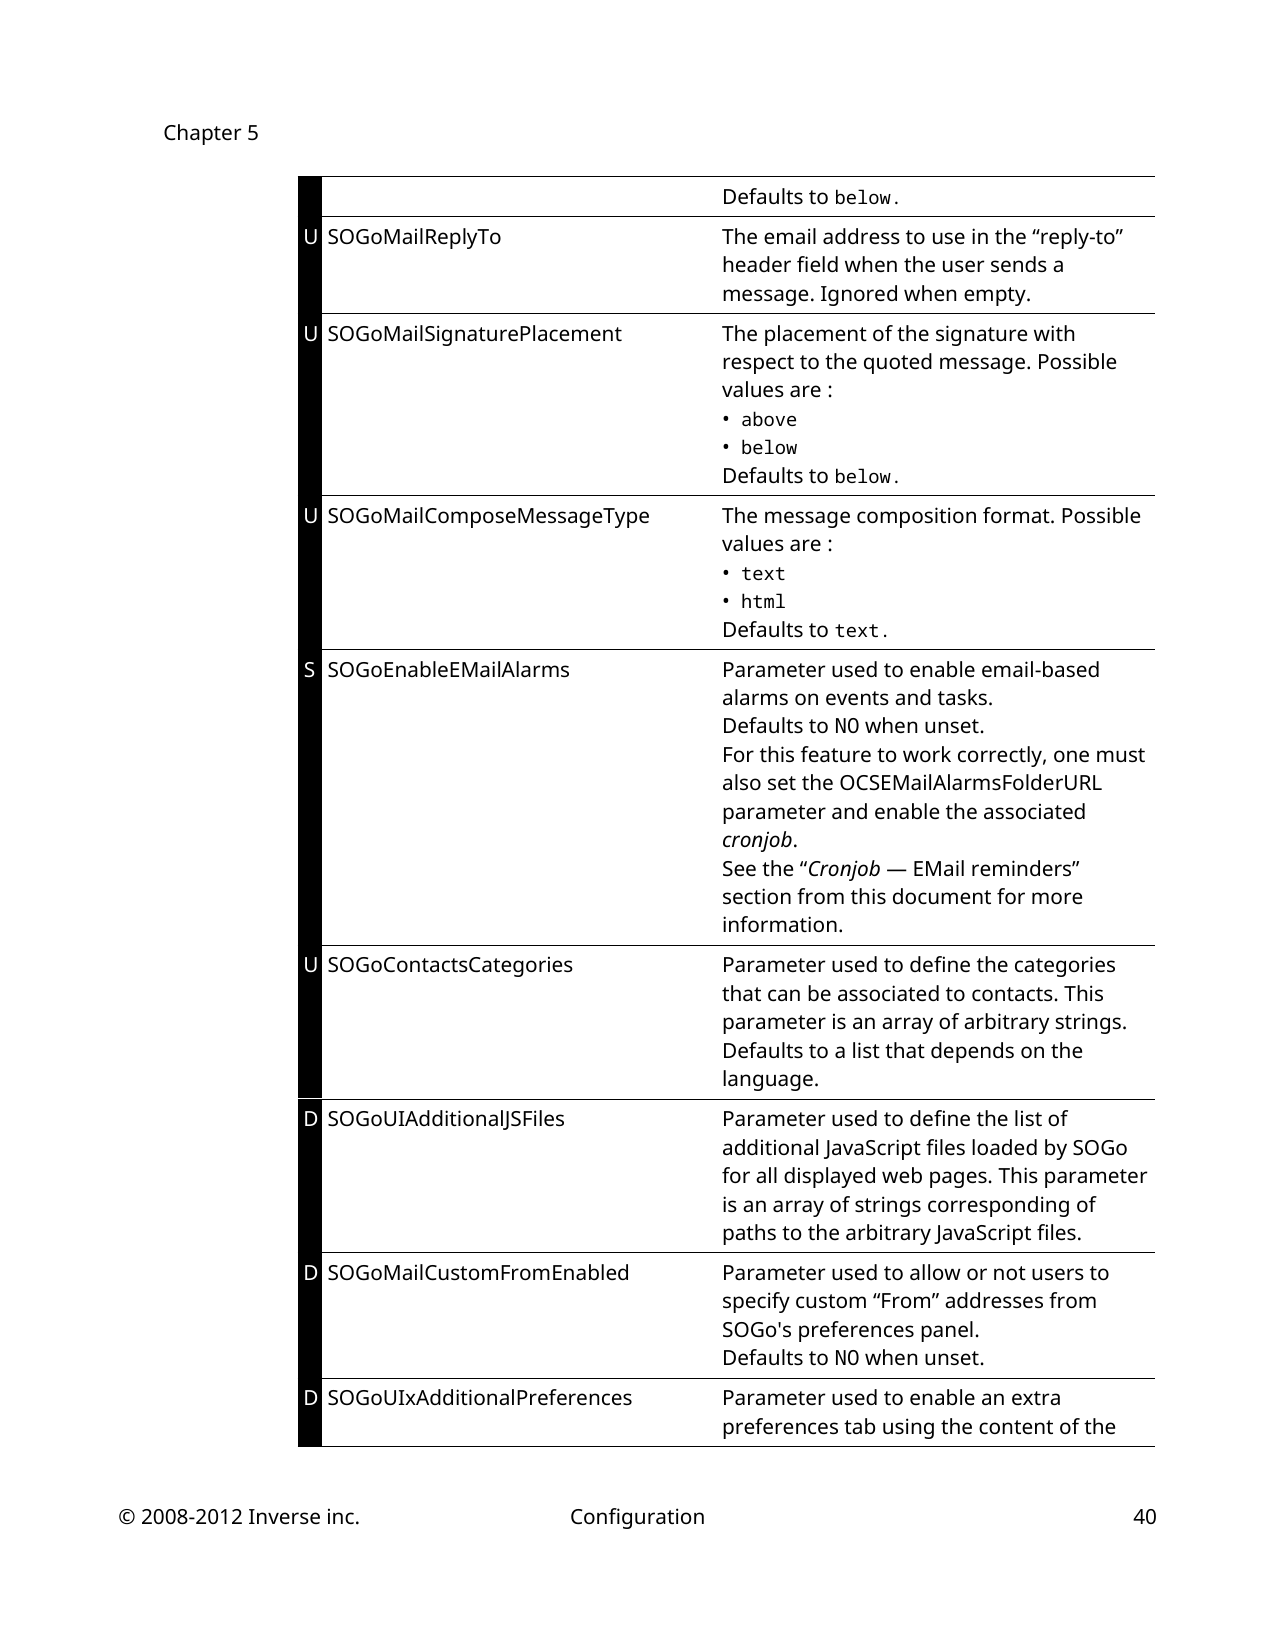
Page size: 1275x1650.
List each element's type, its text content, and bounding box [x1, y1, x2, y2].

table_cell [322, 177, 716, 216]
table_cell D [298, 1100, 322, 1252]
table_cell SOGoMailSignaturePlacement [322, 314, 716, 495]
table_cell Parameter used to enable an extra preferences tab using the content of the [716, 1379, 1155, 1446]
table_cell Parameter used to define the categories that can be associated to contacts. This parameter is an array of arbitrary strings. Defaults to a list that depends on the language. [716, 946, 1155, 1098]
table_cell U [298, 314, 322, 495]
table_cell D [298, 1379, 322, 1446]
table_cell Parameter used to define the list of additional JavaScript files loaded by SOGo for all displayed web pages. This parameter is an array of strings corresponding of paths to the arbitrary JavaScript files. [716, 1100, 1155, 1252]
table_cell U [298, 217, 322, 313]
table_cell SOGoMailCustomFromEnabled [322, 1253, 716, 1378]
table_cell The email address to use in the “reply-to” header field when the user sends a message. Ignored when empty. [716, 217, 1155, 313]
table_cell SOGoMailReplyTo [322, 217, 716, 313]
table_cell SOGoContactsCategories [322, 946, 716, 1098]
table_cell SOGoEnableEMailAlarms [322, 650, 716, 945]
table_cell SOGoMailComposeMessageType [322, 496, 716, 649]
table_cell [298, 177, 322, 216]
table_cell U [298, 496, 322, 649]
table_cell S [298, 650, 322, 945]
table_cell Parameter used to allow or not users to specify custom “From” addresses from SOGo's preferences panel. Defaults to NO when unset. [716, 1253, 1155, 1378]
table_cell SOGoUIAdditionalJSFiles [322, 1100, 716, 1252]
table_cell D [298, 1253, 322, 1378]
table_cell U [298, 946, 322, 1098]
table_cell The message composition format. Possible values are : • text • html Defaults to text. [716, 496, 1155, 649]
table_cell Parameter used to enable email-based alarms on events and tasks. Defaults to NO when unset. For this feature to work correctly, one must also set the OCSEMailAlarmsFolderURL parameter and enable the associated cronjob. See the “Cronjob — EMail reminders” section from this document for more information. [716, 650, 1155, 945]
table_cell The placement of the signature with respect to the quoted message. Possible values are : • above • below Defaults to below. [716, 314, 1155, 495]
table_cell Defaults to below. [716, 177, 1155, 216]
table_cell SOGoUIxAdditionalPreferences [322, 1379, 716, 1446]
